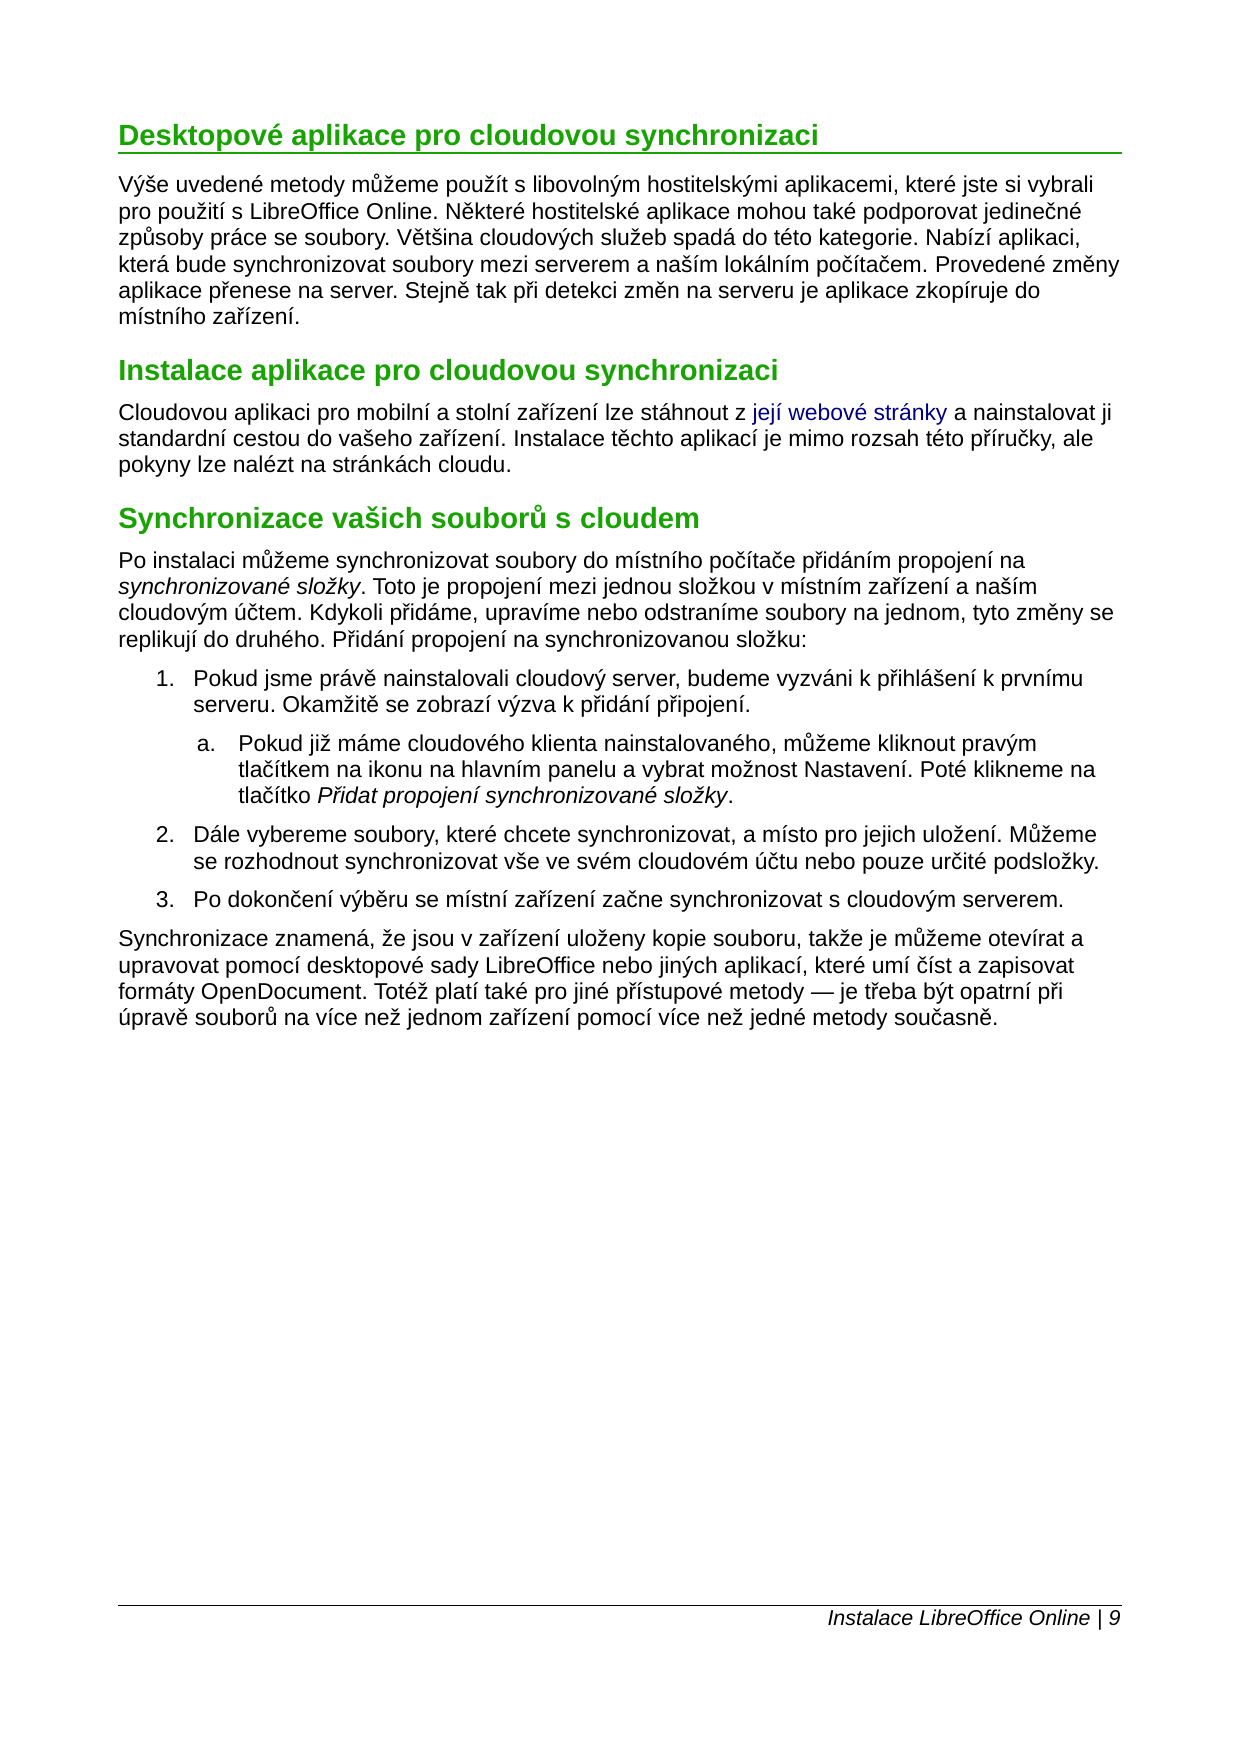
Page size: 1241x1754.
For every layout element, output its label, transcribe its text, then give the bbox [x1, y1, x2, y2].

subtitle Synchronizace vašich souborů s cloudem [118, 501, 1122, 535]
text Po instalaci můžeme synchronizovat soubory do místního počítače přidáním propojení na synchronizované složky. Toto je propojení mezi jednou složkou v místním zařízení a naším cloudovým účtem. Kdykoli přidáme, upravíme nebo odstraníme soubory na jednom, tyto změny se replikují do druhého. Přidání propojení na synchronizovanou složku: [118, 547, 1122, 652]
text Synchronizace znamená, že jsou v zařízení uloženy kopie souboru, takže je můžeme otevírat a upravovat pomocí desktopové sady LibreOffice nebo jiných aplikací, které umí číst a zapisovat formáty OpenDocument. Totéž platí také pro jiné přístupové metody — je třeba být opatrní při úpravě souborů na více než jednom zařízení pomocí více než jedné metody současně. [118, 925, 1122, 1031]
list Pokud jsme právě nainstalovali cloudový server, budeme vyzváni k přihlášení k prvnímu serveru. Okamžitě se zobrazí výzva k přidání připojení. [156, 664, 1122, 717]
subtitle Instalace aplikace pro cloudovou synchronizaci [118, 353, 1122, 387]
list Pokud již máme cloudového klienta nainstalovaného, můžeme kliknout pravým tlačítkem na ikonu na hlavním panelu a vybrat možnost Nastavení. Poté klikneme na tlačítko Přidat propojení synchronizované složky. [197, 730, 1122, 809]
text Výše uvedené metody můžeme použít s libovolným hostitelskými aplikacemi, které jste si vybrali pro použití s LibreOffice Online. Některé hostitelské aplikace mohou také podporovat jedinečné způsoby práce se soubory. Většina cloudových služeb spadá do této kategorie. Nabízí aplikaci, která bude synchronizovat soubory mezi serverem a naším lokálním počítačem. Provedené změny aplikace přenese na server. Stejně tak při detekci změn na serveru je aplikace zkopíruje do místního zařízení. [118, 171, 1122, 329]
list Dále vybereme soubory, které chcete synchronizovat, a místo pro jejich uložení. Můžeme se rozhodnout synchronizovat vše ve svém cloudovém účtu nebo pouze určité podsložky. [156, 821, 1122, 874]
list Po dokončení výběru se místní zařízení začne synchronizovat s cloudovým serverem. [156, 886, 1122, 913]
text Cloudovou aplikaci pro mobilní a stolní zařízení lze stáhnout z její webové stránky a nainstalovat ji standardní cestou do vašeho zařízení. Instalace těchto aplikací je mimo rozsah této příručky, ale pokyny lze nalézt na stránkách cloudu. [118, 398, 1122, 478]
subtitle Desktopové aplikace pro cloudovou synchronizaci [118, 118, 1122, 152]
